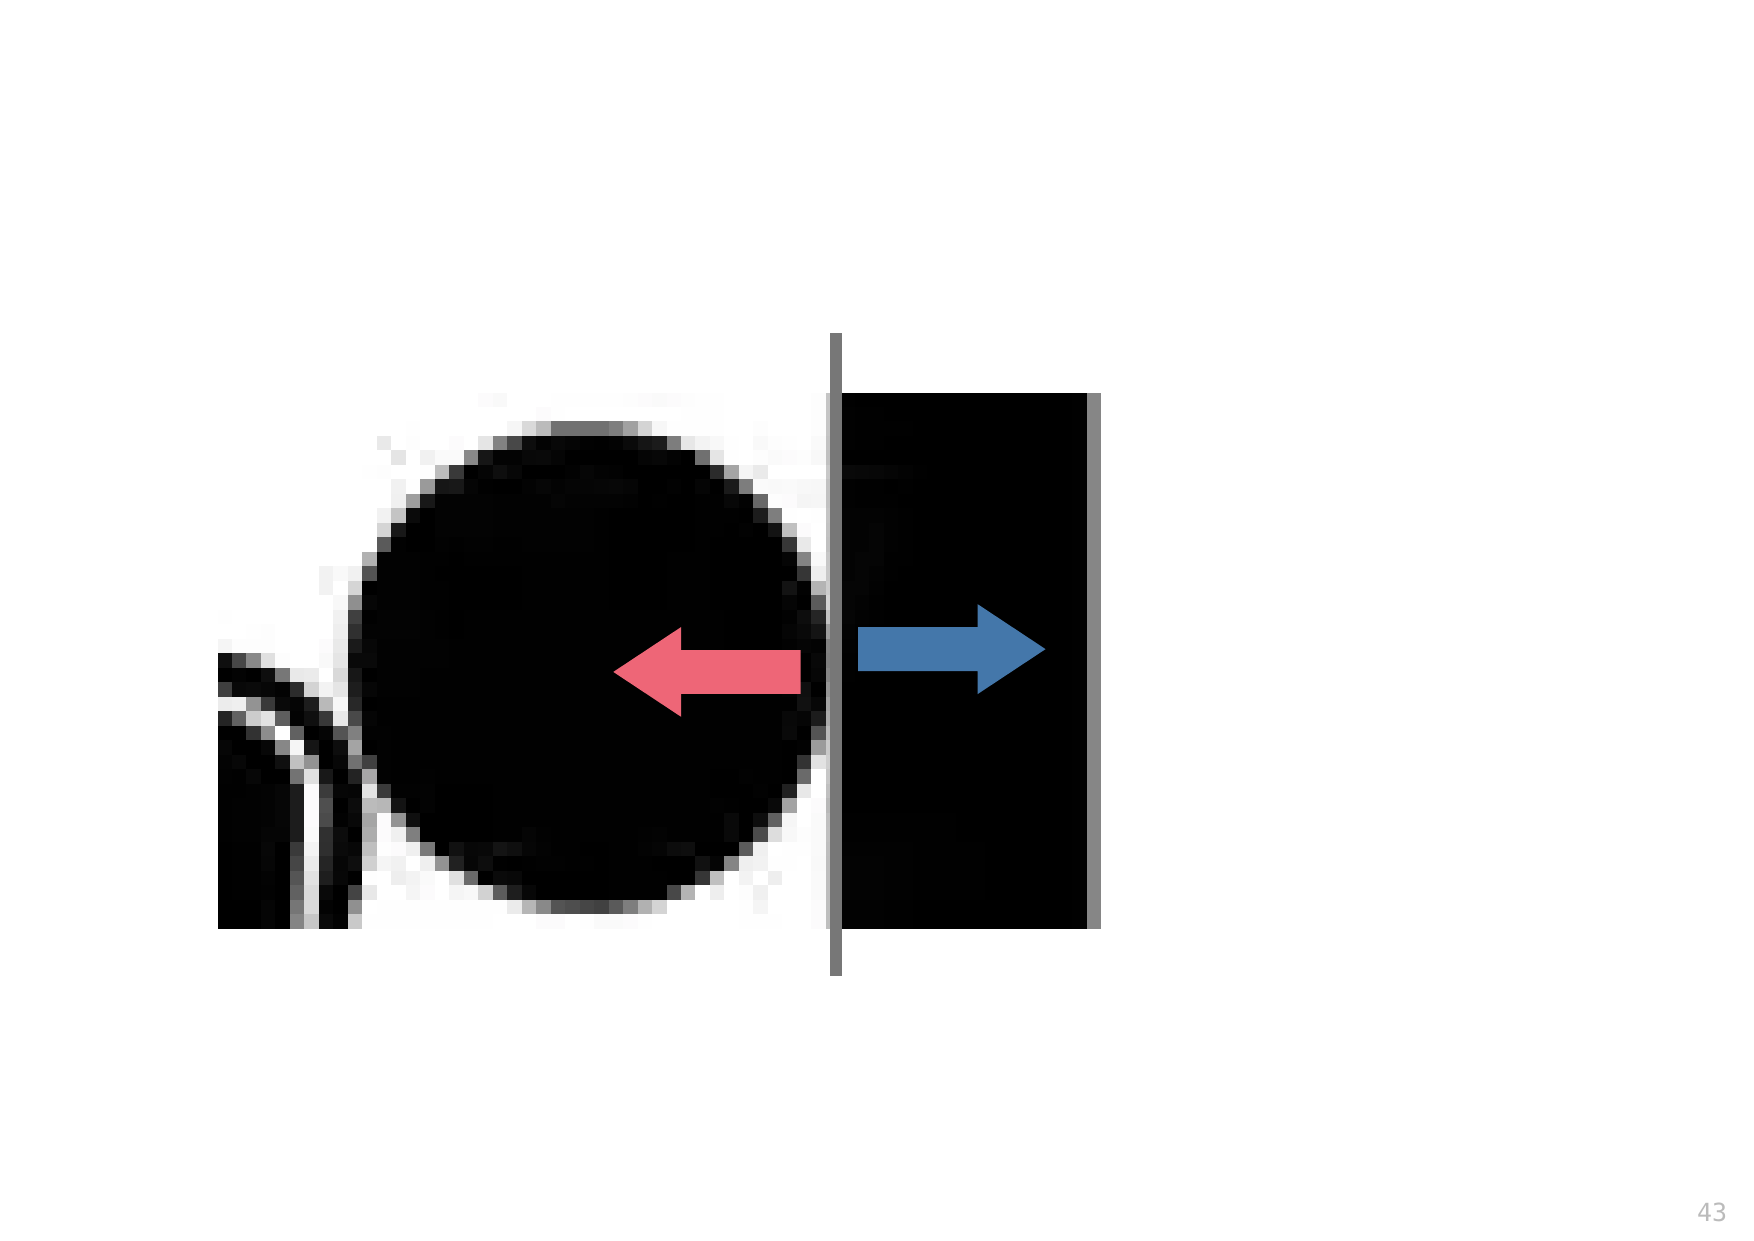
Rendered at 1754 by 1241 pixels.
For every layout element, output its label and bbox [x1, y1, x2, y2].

picture [218, 393, 830, 929]
text_box [613, 626, 801, 717]
text_box [858, 604, 1046, 695]
picture [842, 393, 1116, 929]
